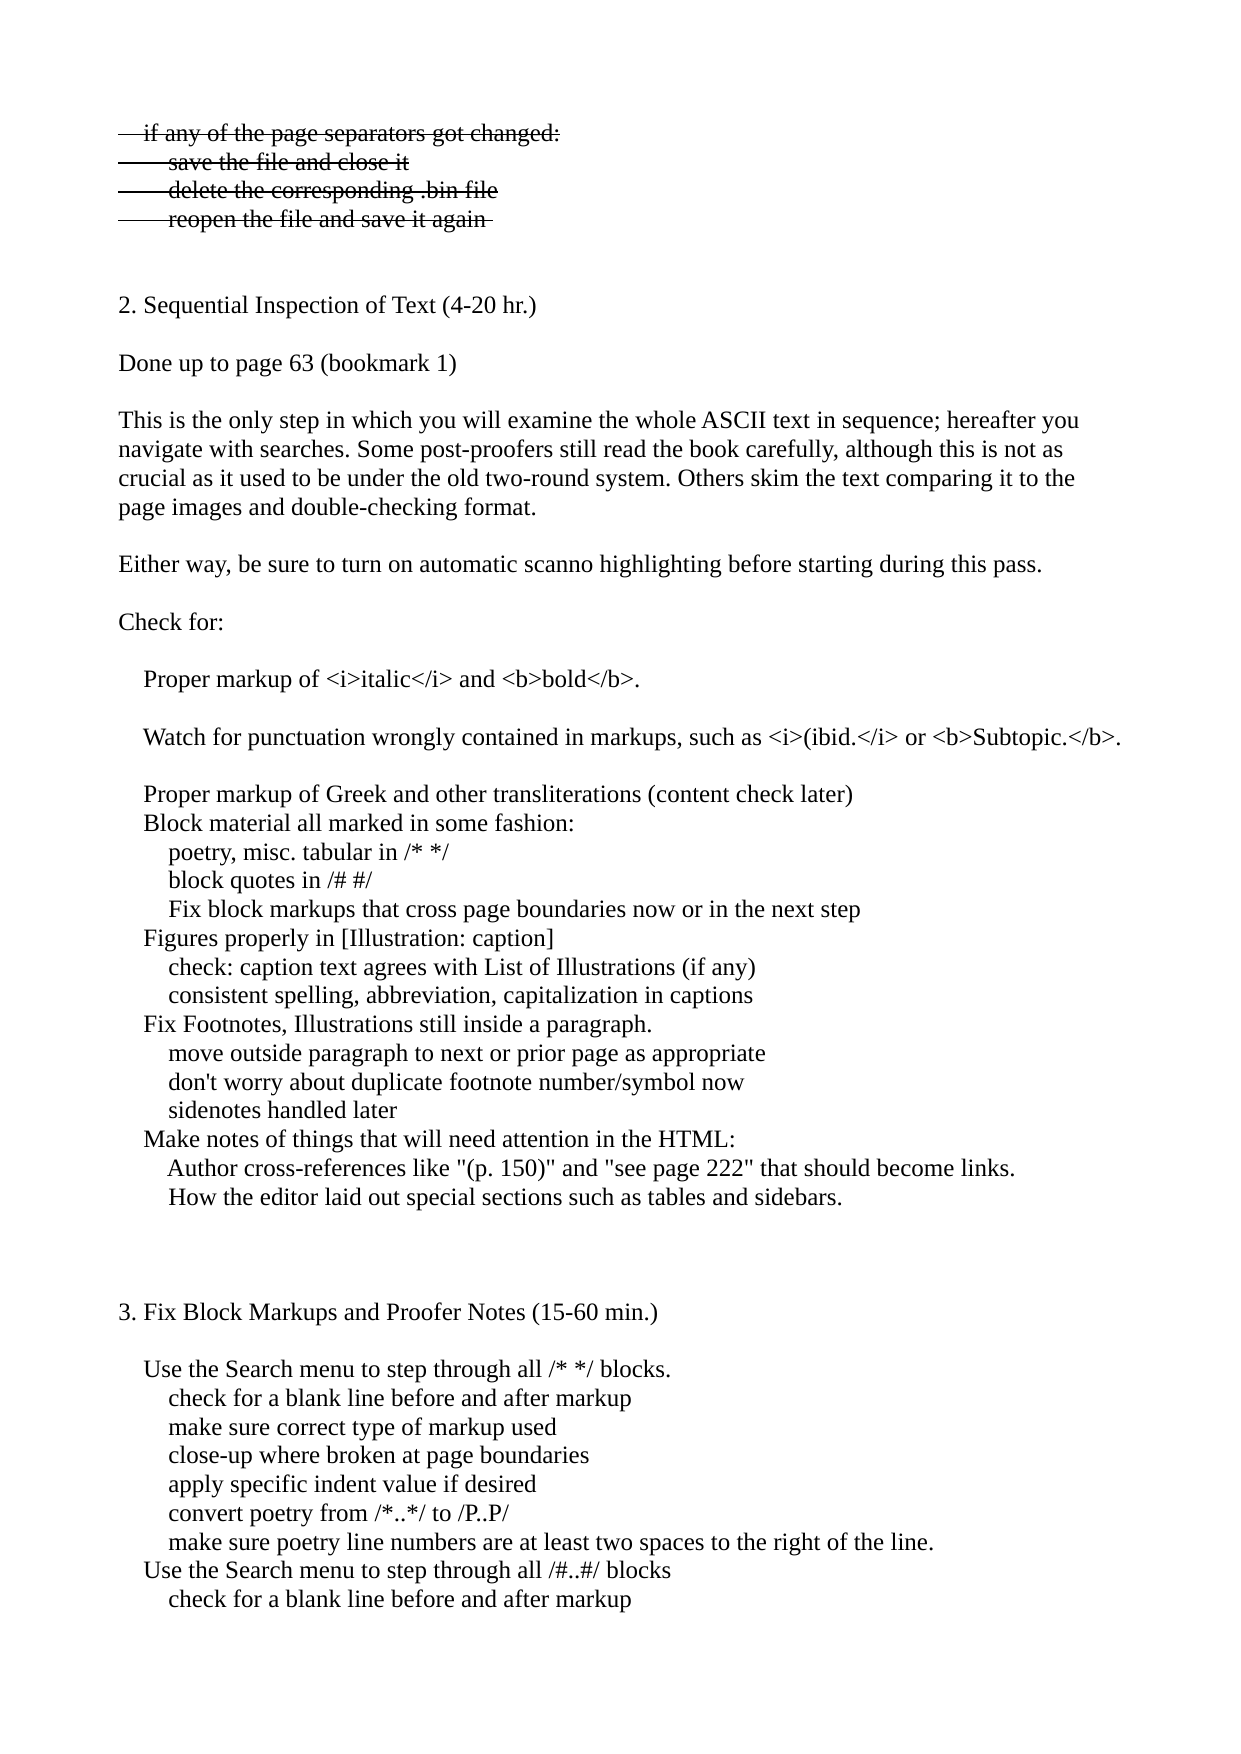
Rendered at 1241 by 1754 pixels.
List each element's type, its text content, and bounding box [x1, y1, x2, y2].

text sidenotes handled later [118, 1096, 1122, 1124]
text close-up where broken at page boundaries [118, 1441, 1122, 1469]
text Proper markup of <i>italic</i> and <b>bold</b>. [118, 664, 1122, 693]
text This is the only step in which you will examine the whole ASCII text in sequence; hereafter you navigate with searches. Some post-proofers still read the book carefully, although this is not as crucial as it used to be under the old two-round system. Others skim the text comparing it to the page images and double-checking format. [118, 406, 1122, 521]
text Figures properly in [Illustration: caption] [118, 923, 1122, 952]
text delete the corresponding .bin file [118, 176, 1122, 204]
text check for a blank line before and after markup [118, 1383, 1122, 1412]
text Either way, be sure to turn on automatic scanno highlighting before starting during this pass. [118, 549, 1122, 578]
text 2. Sequential Inspection of Text (4-20 hr.) [118, 291, 1122, 319]
text if any of the page separators got changed: [118, 118, 1122, 147]
text Fix block markups that cross page boundaries now or in the next step [118, 894, 1122, 923]
text Fix Footnotes, Illustrations still inside a paragraph. [118, 1009, 1122, 1038]
text 3. Fix Block Markups and Proofer Notes (15-60 min.) [118, 1297, 1122, 1326]
text block quotes in /# #/ [118, 866, 1122, 894]
text make sure poetry line numbers are at least two spaces to the right of the line. [118, 1527, 1122, 1556]
text How the editor laid out special sections such as tables and sidebars. [118, 1182, 1122, 1211]
text Check for: [118, 607, 1122, 636]
text don't worry about duplicate footnote number/symbol now [118, 1067, 1122, 1096]
text Make notes of things that will need attention in the HTML: [118, 1124, 1122, 1153]
text apply specific indent value if desired [118, 1469, 1122, 1498]
text Use the Search menu to step through all /#..#/ blocks [118, 1556, 1122, 1584]
text save the file and close it [118, 147, 1122, 176]
text check for a blank line before and after markup [118, 1584, 1122, 1613]
text check: caption text agrees with List of Illustrations (if any) [118, 952, 1122, 981]
text reopen the file and save it again [118, 204, 1122, 233]
text Use the Search menu to step through all /* */ blocks. [118, 1354, 1122, 1383]
text move outside paragraph to next or prior page as appropriate [118, 1038, 1122, 1067]
text convert poetry from /*..*/ to /P..P/ [118, 1498, 1122, 1527]
text Author cross-references like "(p. 150)" and "see page 222" that should become links. [118, 1153, 1122, 1182]
text Block material all marked in some fashion: [118, 808, 1122, 837]
text Watch for punctuation wrongly contained in markups, such as <i>(ibid.</i> or <b>Subtopic.</b>. [118, 722, 1122, 751]
text Done up to page 63 (bookmark 1) [118, 348, 1122, 377]
text poetry, misc. tabular in /* */ [118, 837, 1122, 866]
text consistent spelling, abbreviation, capitalization in captions [118, 981, 1122, 1009]
text make sure correct type of markup used [118, 1412, 1122, 1441]
text Proper markup of Greek and other transliterations (content check later) [118, 779, 1122, 808]
